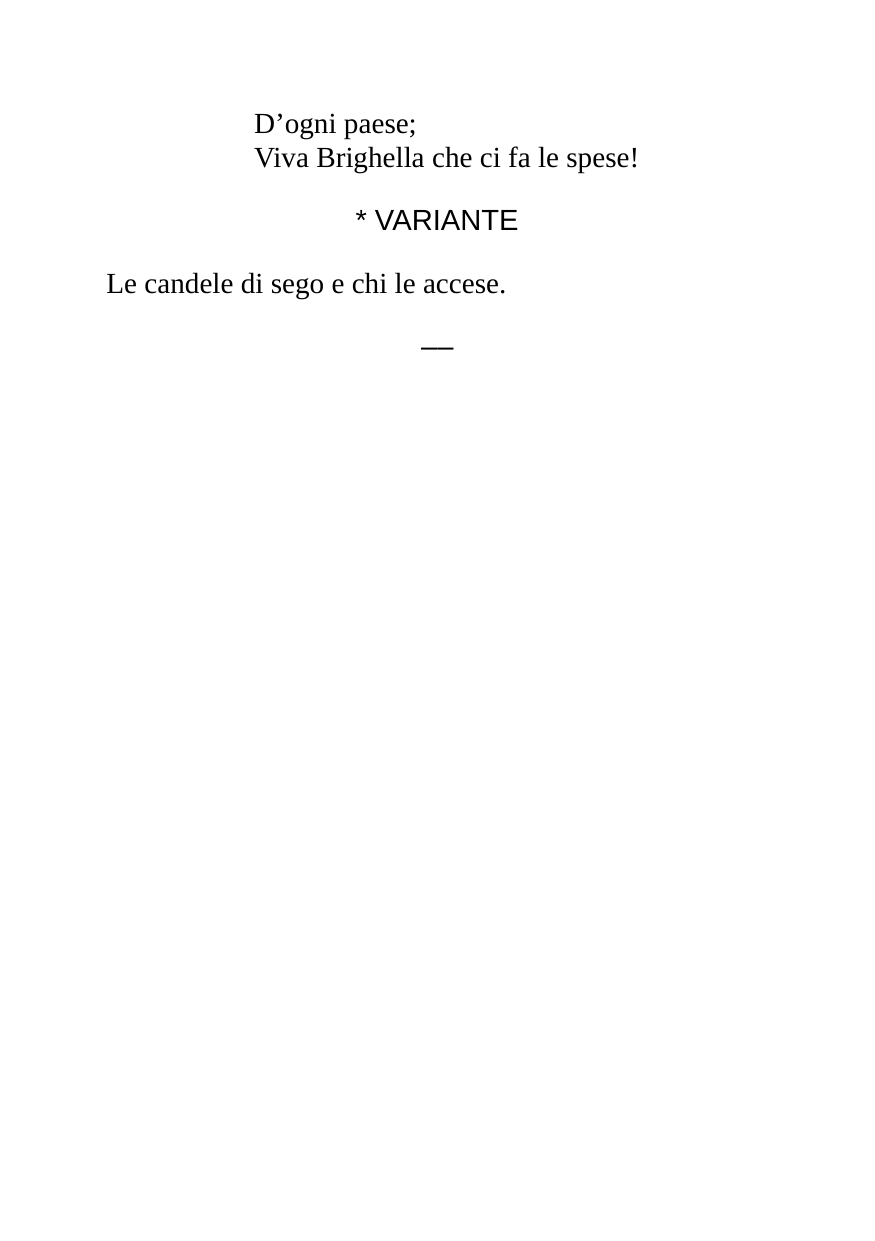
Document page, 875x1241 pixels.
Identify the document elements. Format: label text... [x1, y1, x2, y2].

text Le candele di sego e chi le accese. [106, 266, 768, 299]
subtitle * VARIANTE [106, 203, 768, 236]
text D’ogni paese; Viva Brighella che ci fa le spese! [224, 106, 768, 173]
subtitle –– [106, 329, 768, 362]
